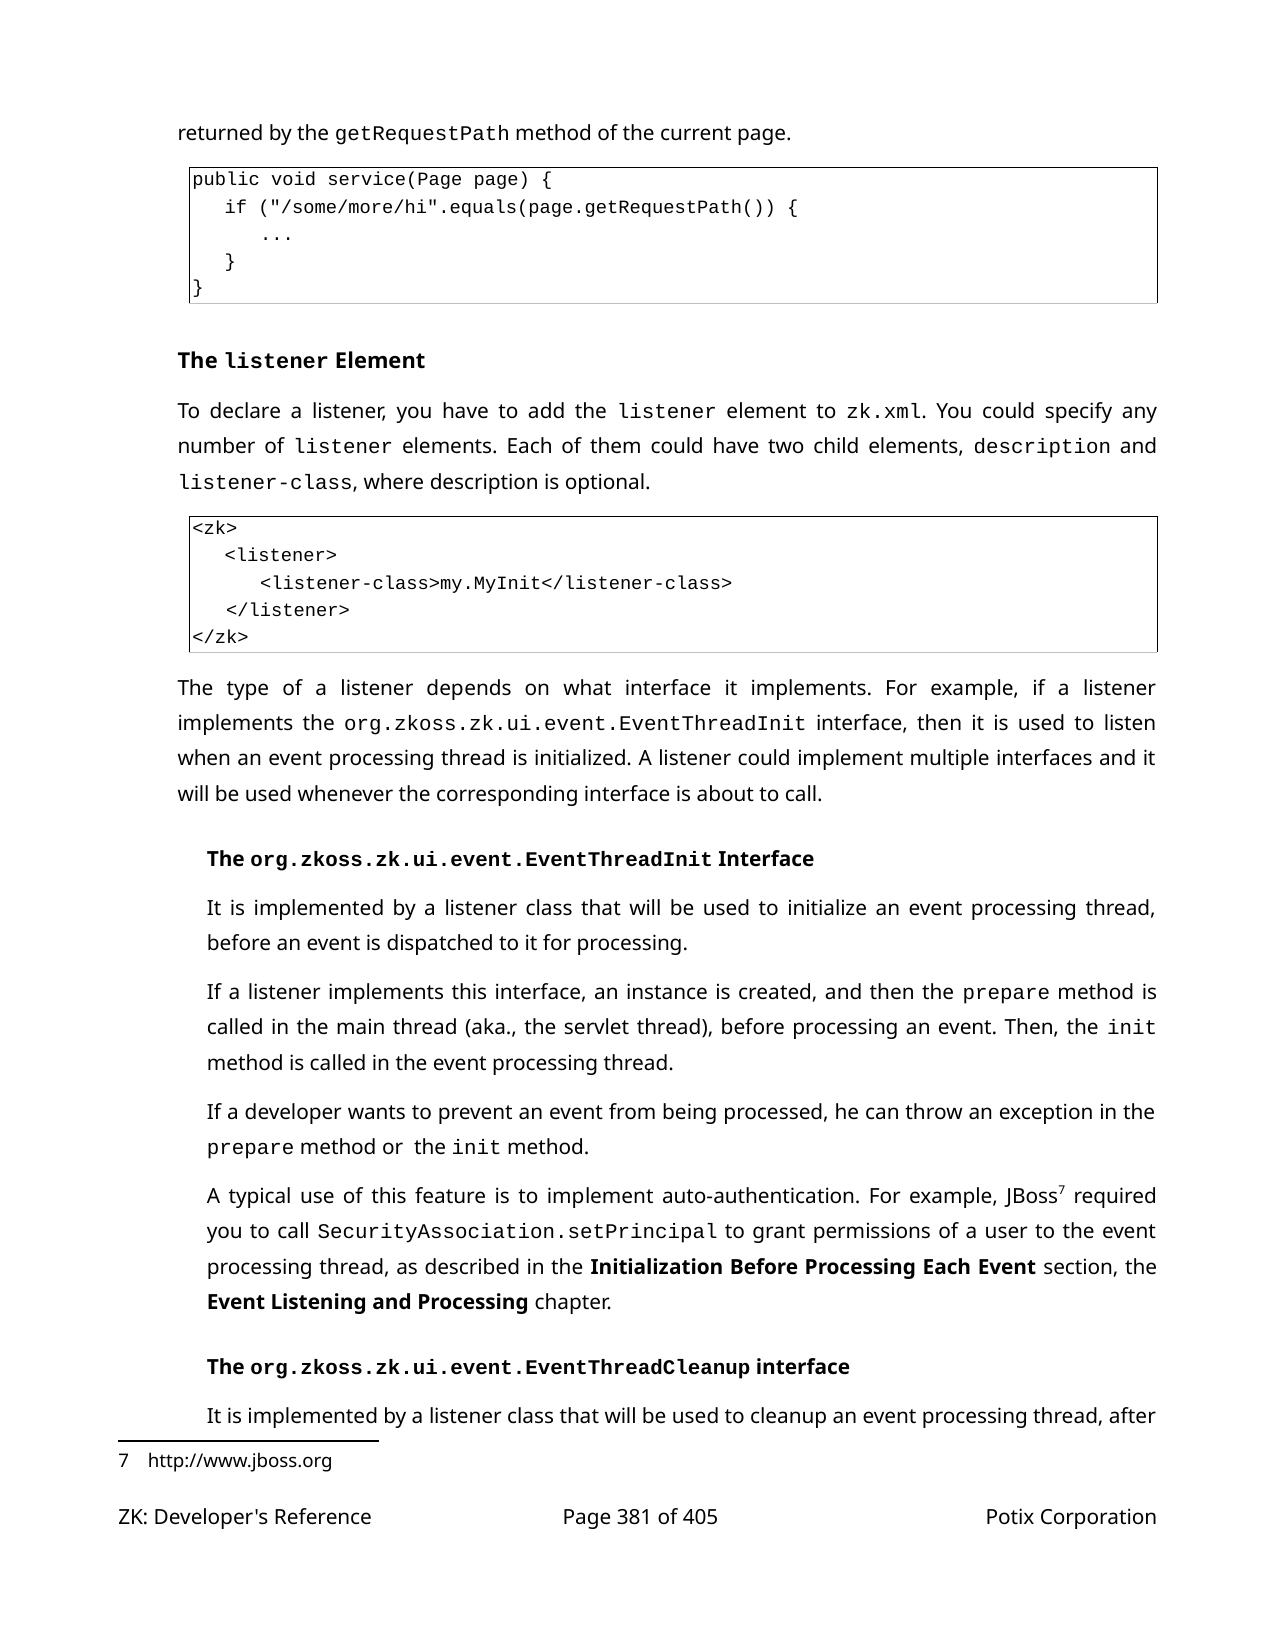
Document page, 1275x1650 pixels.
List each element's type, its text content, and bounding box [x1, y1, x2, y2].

text It is implemented by a listener class that will be used to initialize an event processing thread, before an event is dispatched to it for processing. [207, 893, 1157, 956]
text If a developer wants to prevent an event from being processed, he can throw an exception in the prepare method or the init method. [207, 1097, 1157, 1161]
subtitle The listener Element [177, 345, 1157, 375]
text http://www.jboss.org [118, 1447, 1157, 1473]
text returned by the getRequestPath method of the current page. [177, 118, 1157, 147]
text <listener> [190, 543, 1157, 568]
text } } [190, 249, 1157, 303]
text The type of a listener depends on what interface it implements. For example, if a listener implements the org.zkoss.zk.ui.event.EventThreadInit interface, then it is used to listen when an event processing thread is initialized. A listener could implement multiple interfaces and it will be used whenever the corresponding interface is about to call. [177, 673, 1157, 807]
subtitle The org.zkoss.zk.ui.event.EventThreadInit Interface [207, 844, 1157, 872]
text A typical use of this feature is to implement auto-authentication. For example, JBoss required you to call SecurityAssociation.setPrincipal to grant permissions of a user to the event processing thread, as described in the Initialization Before Processing Each Event section, the Event Listening and Processing chapter. [207, 1181, 1157, 1315]
text <listener-class>my.MyInit</listener-class> [190, 571, 1157, 595]
text ... [190, 222, 1157, 246]
text public void service(Page page) { [190, 168, 1157, 192]
subtitle The org.zkoss.zk.ui.event.EventThreadCleanup interface [207, 1352, 1157, 1381]
text </zk> [190, 625, 1157, 652]
text It is implemented by a listener class that will be used to cleanup an event processing thread, after [207, 1401, 1157, 1429]
text If a listener implements this interface, an instance is created, and then the prepare method is called in the main thread (aka., the servlet thread), before processing an event. Then, the init method is called in the event processing thread. [207, 977, 1157, 1076]
text if ("/some/more/hi".equals(page.getRequestPath()) { [190, 194, 1157, 219]
text To declare a listener, you have to add the listener element to zk.xml. You could specify any number of listener elements. Each of them could have two child elements, description and listener-class, where description is optional. [177, 396, 1157, 496]
text </listener> [190, 598, 1157, 622]
text <zk> [190, 517, 1157, 540]
